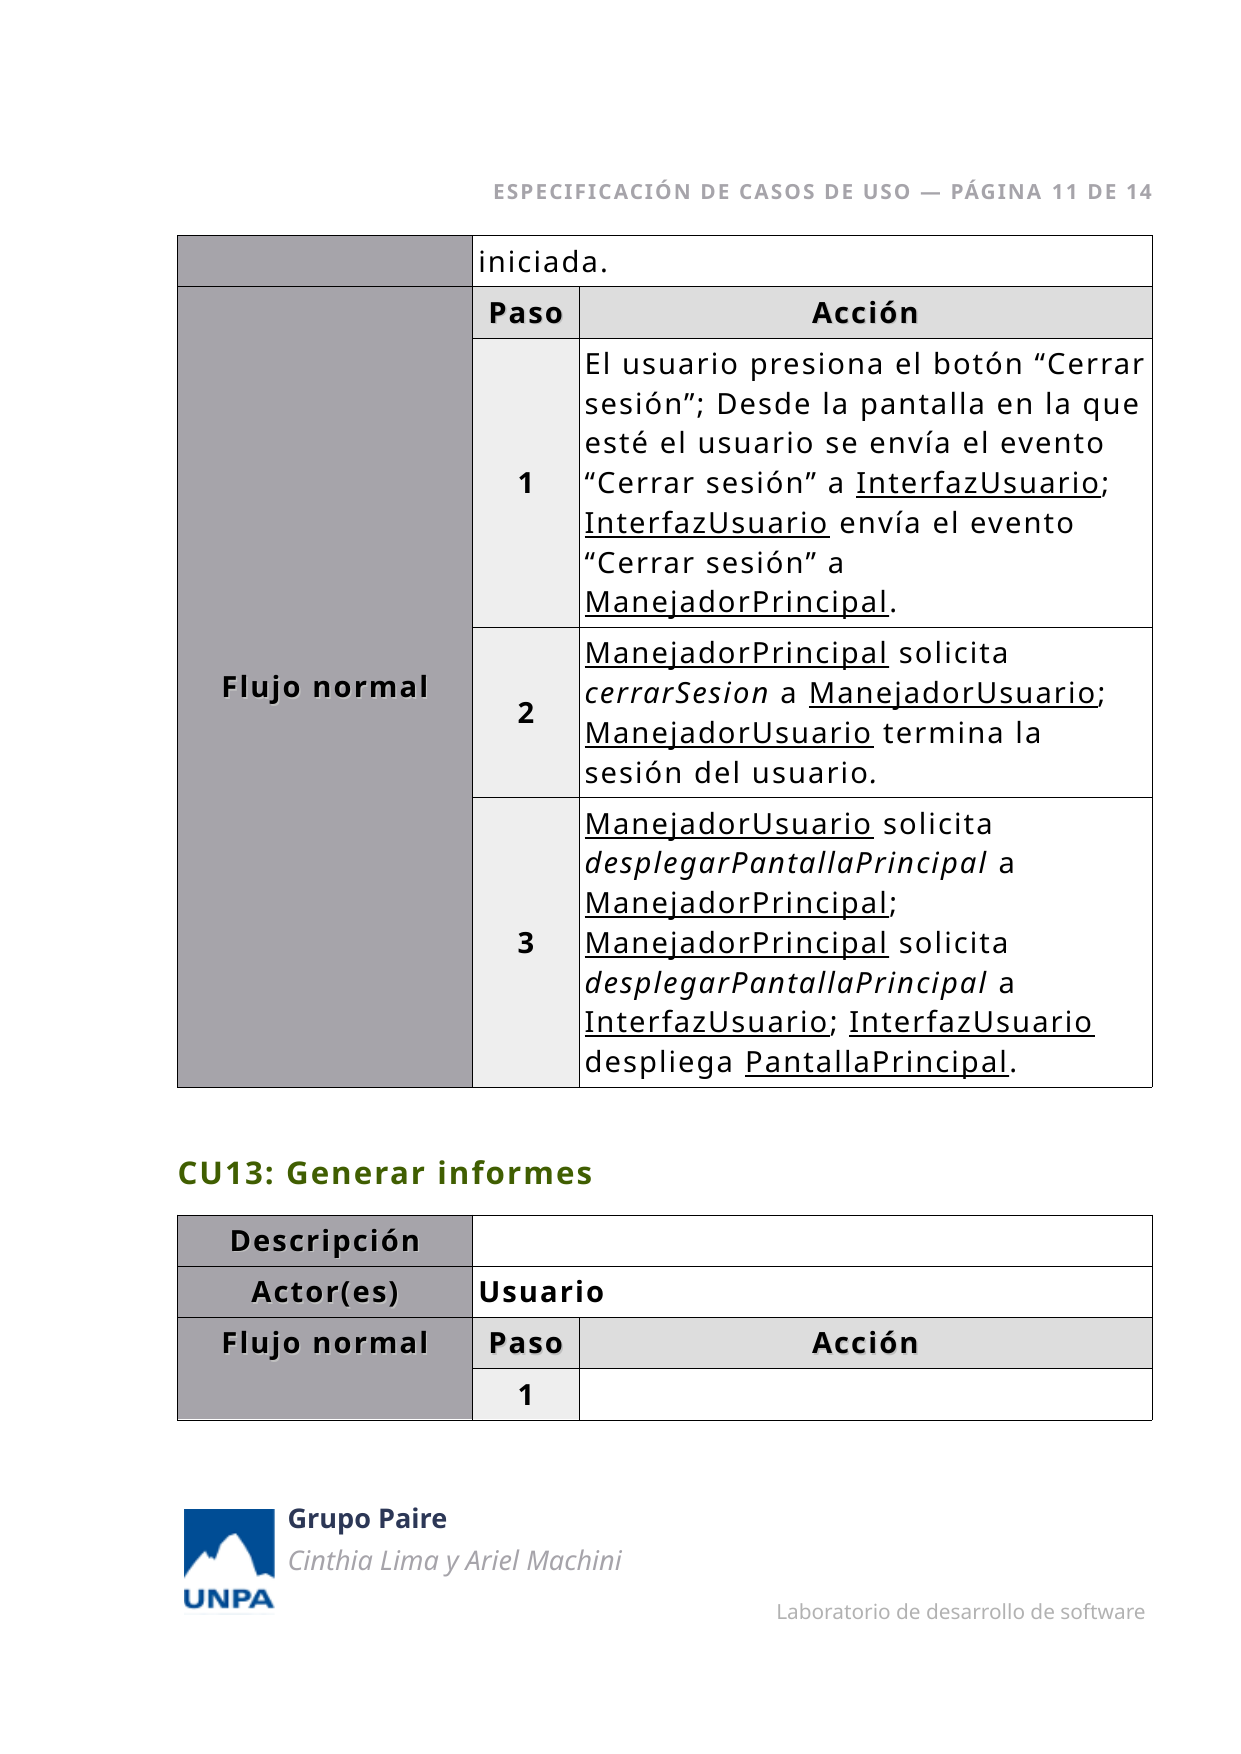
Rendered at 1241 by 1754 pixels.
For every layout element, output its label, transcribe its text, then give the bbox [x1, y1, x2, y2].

table_cell Acción [580, 287, 1152, 338]
picture [184, 1509, 275, 1615]
table_cell [580, 1369, 1152, 1419]
table_cell Flujo normal [178, 287, 472, 1087]
table_cell 3 [473, 798, 579, 1087]
table_cell 1 [473, 1369, 579, 1419]
table_cell ManejadorUsuario solicita desplegarPantallaPrincipal a ManejadorPrincipal; ManejadorPrincipal solicita desplegarPantallaPrincipal a InterfazUsuario; InterfazUsuario despliega PantallaPrincipal. [580, 798, 1152, 1087]
table_cell Paso [473, 1318, 579, 1368]
table_cell ManejadorPrincipal solicita cerrarSesion a ManejadorUsuario; ManejadorUsuario termina la sesión del usuario. [580, 628, 1152, 797]
table_cell iniciada. [473, 236, 1152, 286]
table_header [473, 1216, 1152, 1266]
table_cell 2 [473, 628, 579, 797]
table_cell Acción [580, 1318, 1152, 1368]
text CU13: Generar informes [177, 1151, 1152, 1193]
table_cell 1 [473, 339, 579, 627]
table_cell Flujo normal [178, 1318, 472, 1419]
table_cell Usuario [473, 1267, 1152, 1317]
table_cell [178, 236, 472, 286]
table_header Descripción [178, 1216, 472, 1266]
table_cell Actor(es) [178, 1267, 472, 1317]
table_cell El usuario presiona el botón “Cerrar sesión”; Desde la pantalla en la que esté el usuario se envía el evento “Cerrar sesión” a InterfazUsuario; InterfazUsuario envía el evento “Cerrar sesión” a ManejadorPrincipal. [580, 339, 1152, 627]
table_cell Paso [473, 287, 579, 338]
